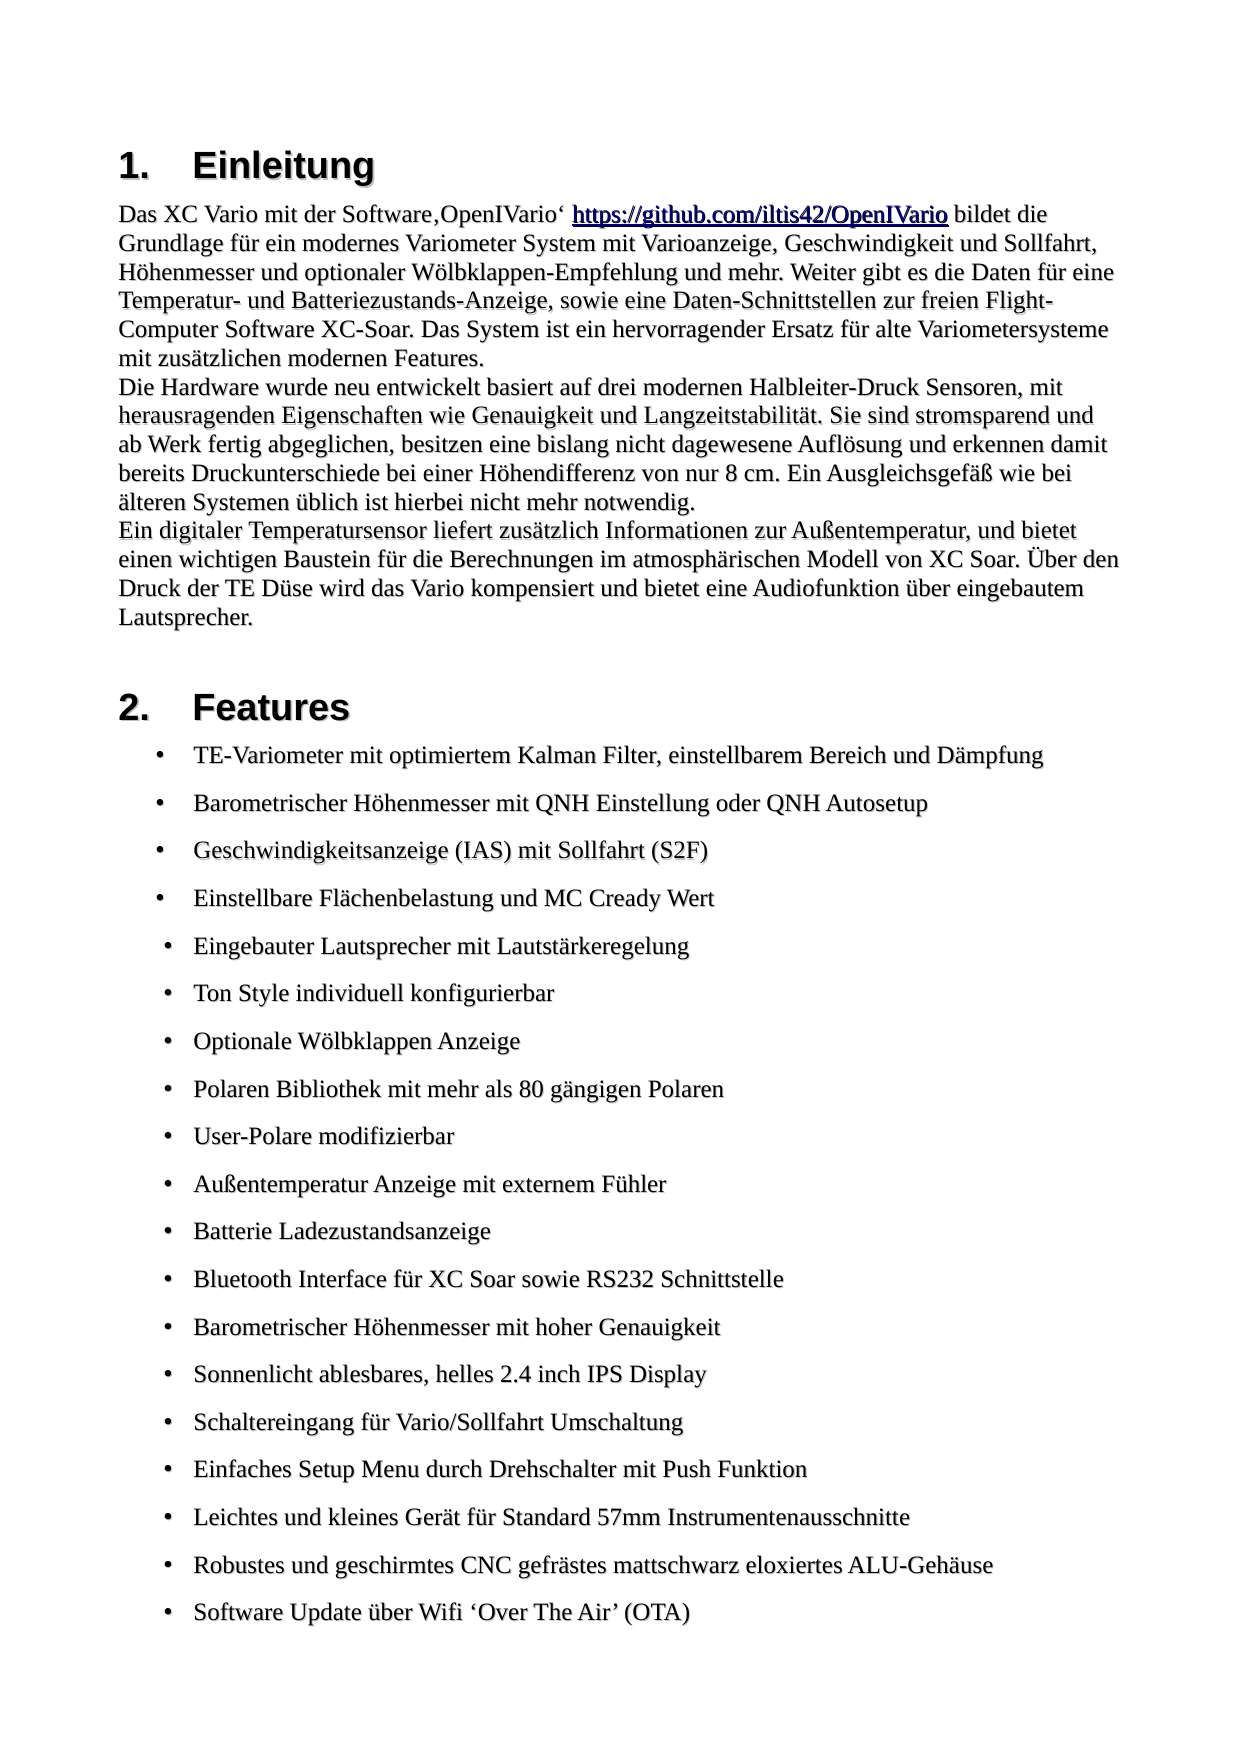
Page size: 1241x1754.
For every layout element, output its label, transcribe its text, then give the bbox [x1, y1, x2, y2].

list Sonnenlicht ablesbares, helles 2.4 inch IPS Display [164, 1359, 1122, 1388]
list Ton Style individuell konfigurierbar [164, 978, 1122, 1007]
text Ein digitaler Temperatursensor liefert zusätzlich Informationen zur Außentemperatur, und bietet einen wichtigen Baustein für die Berechnungen im atmosphärischen Modell von XC Soar. Über den Druck der TE Düse wird das Vario kompensiert und bietet eine Audiofunktion über eingebautem Lautsprecher. [118, 516, 1122, 631]
list Leichtes und kleines Gerät für Standard 57mm Instrumentenausschnitte [164, 1502, 1122, 1531]
list Polaren Bibliothek mit mehr als 80 gängigen Polaren [164, 1074, 1122, 1102]
list Außentemperatur Anzeige mit externem Fühler [164, 1169, 1122, 1198]
list Barometrischer Höhenmesser mit QNH Einstellung oder QNH Autosetup [156, 788, 1122, 817]
list User-Polare modifizierbar [164, 1121, 1122, 1150]
list Bluetooth Interface für XC Soar sowie RS232 Schnittstelle [164, 1264, 1122, 1293]
list Eingebauter Lautsprecher mit Lautstärkeregelung [164, 931, 1122, 959]
list Schaltereingang für Vario/Sollfahrt Umschaltung [164, 1407, 1122, 1436]
subtitle Features [118, 684, 1122, 728]
subtitle Einleitung [118, 143, 1122, 187]
list Software Update über Wifi ‘Over The Air’ (OTA) [164, 1597, 1122, 1626]
list Barometrischer Höhenmesser mit hoher Genauigkeit [164, 1312, 1122, 1340]
list Robustes und geschirmtes CNC gefrästes mattschwarz eloxiertes ALU-Gehäuse [164, 1550, 1122, 1578]
list Optionale Wölbklappen Anzeige [164, 1026, 1122, 1055]
list Einstellbare Flächenbelastung und MC Cready Wert [156, 883, 1122, 912]
text Die Hardware wurde neu entwickelt basiert auf drei modernen Halbleiter-Druck Sensoren, mit herausragenden Eigenschaften wie Genauigkeit und Langzeitstabilität. Sie sind stromsparend und ab Werk fertig abgeglichen, besitzen eine bislang nicht dagewesene Auflösung und erkennen damit bereits Druckunterschiede bei einer Höhendifferenz von nur 8 cm. Ein Ausgleichsgefäß wie bei älteren Systemen üblich ist hierbei nicht mehr notwendig. [118, 372, 1122, 516]
list Batterie Ladezustandsanzeige [164, 1216, 1122, 1245]
list TE-Variometer mit optimiertem Kalman Filter, einstellbarem Bereich und Dämpfung [156, 740, 1122, 769]
list Geschwindigkeitsanzeige (IAS) mit Sollfahrt (S2F) [156, 836, 1122, 864]
text Das XC Vario mit der Software‚OpenIVario‘ https://github.com/iltis42/OpenIVario bildet die Grundlage für ein modernes Variometer System mit Varioanzeige, Geschwindigkeit und Sollfahrt, Höhenmesser und optionaler Wölbklappen-Empfehlung und mehr. Weiter gibt es die Daten für eine Temperatur- und Batteriezustands-Anzeige, sowie eine Daten-Schnittstellen zur freien Flight-Computer Software XC-Soar. Das System ist ein hervorragender Ersatz für alte Variometersysteme mit zusätzlichen modernen Features. [118, 199, 1122, 372]
list Einfaches Setup Menu durch Drehschalter mit Push Funktion [164, 1454, 1122, 1483]
